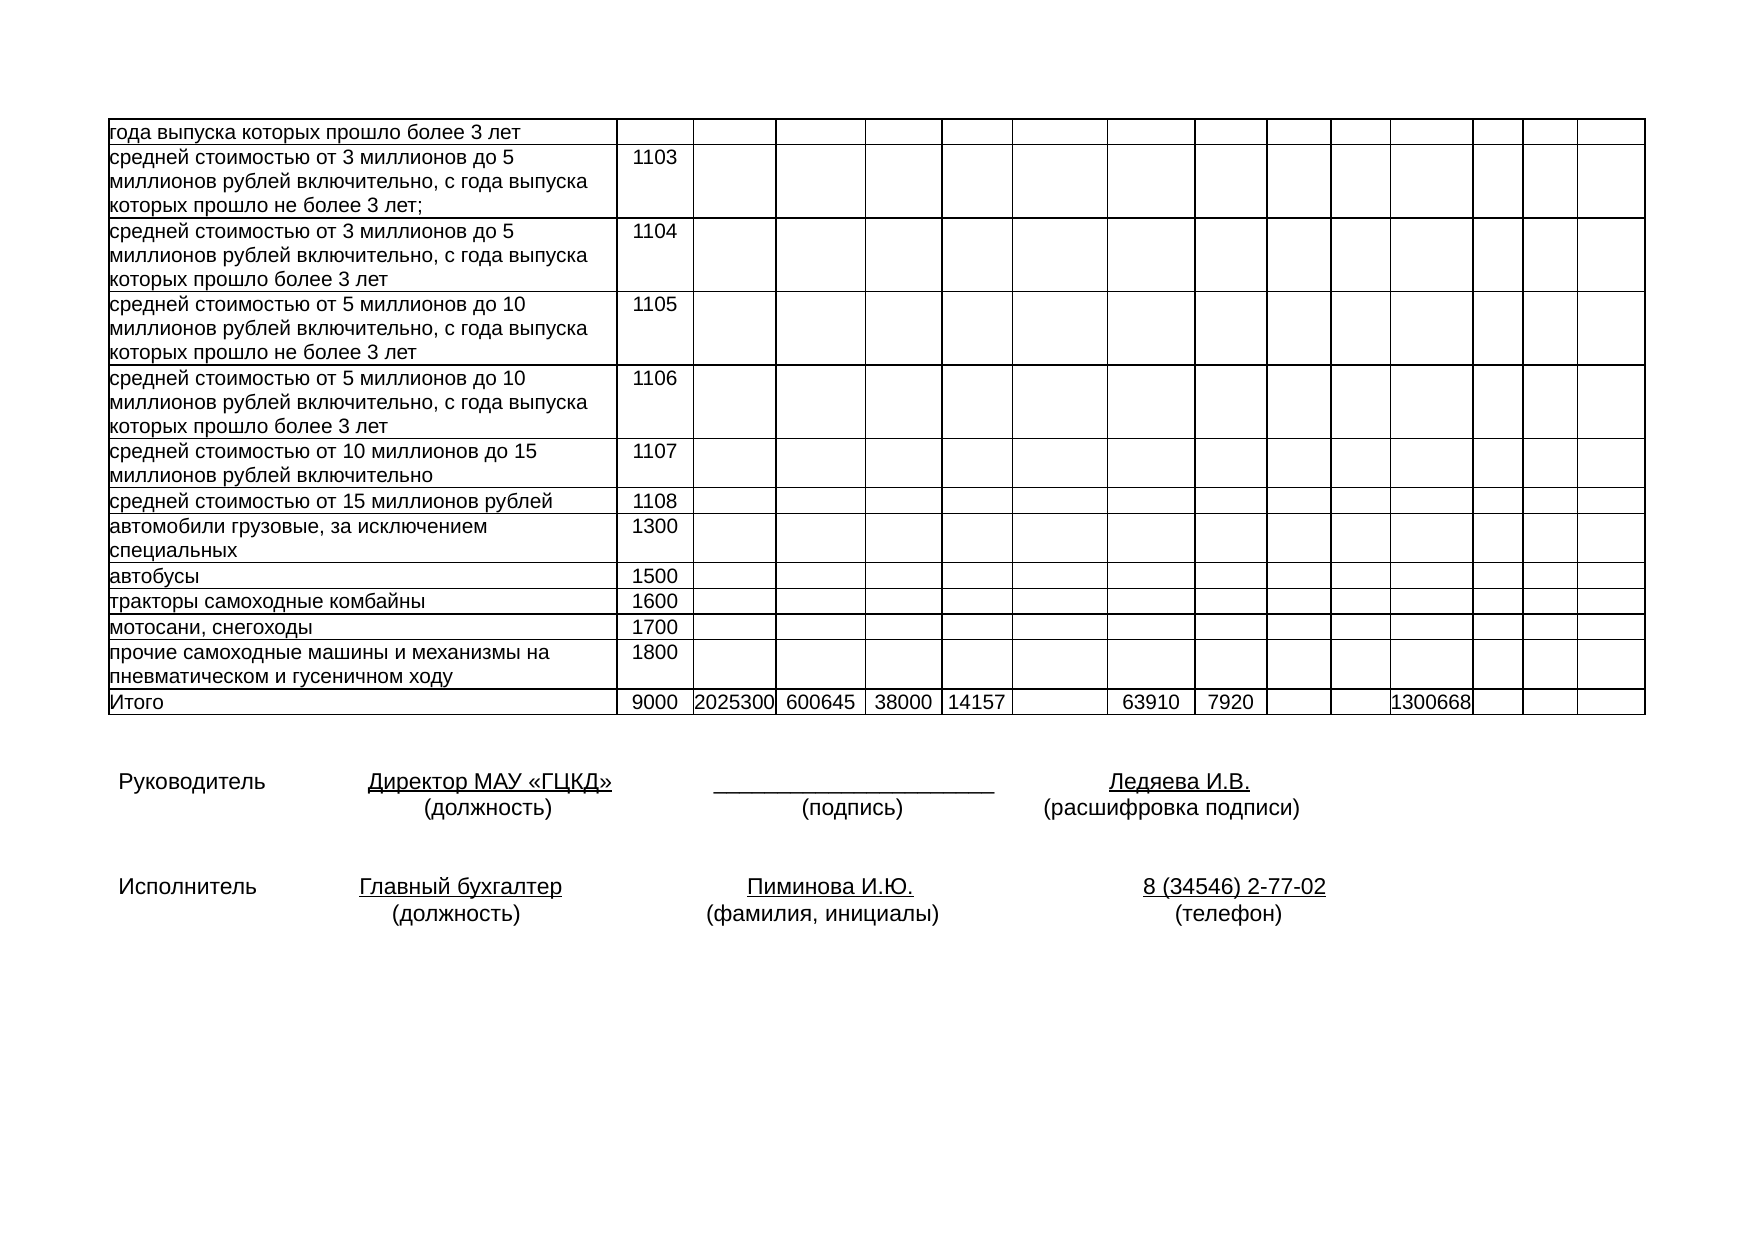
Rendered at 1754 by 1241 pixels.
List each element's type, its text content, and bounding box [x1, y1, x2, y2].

table_cell [1474, 439, 1522, 487]
table_cell [777, 615, 865, 638]
table_cell [1013, 690, 1107, 713]
table_cell [777, 145, 865, 217]
table_cell [1268, 563, 1330, 587]
table_cell [1268, 615, 1330, 638]
table_cell [1013, 514, 1107, 562]
table_cell [1391, 514, 1472, 562]
table_cell средней стоимостью от 5 миллионов до 10 миллионов рублей включительно, с года выпуска которых прошло не более 3 лет [110, 292, 616, 364]
table_cell [1268, 514, 1330, 562]
table_cell [1268, 589, 1330, 613]
table_cell [1524, 615, 1577, 638]
table_cell [1578, 589, 1644, 613]
text (должность) (подпись) (расшифровка подписи) [118, 794, 1636, 820]
table_cell [1108, 563, 1194, 587]
table_cell [866, 488, 941, 512]
table_cell прочие самоходные машины и механизмы на пневматическом и гусеничном ходу [110, 640, 616, 688]
table_cell [943, 563, 1012, 587]
table_cell [943, 640, 1012, 688]
table_cell [1268, 439, 1330, 487]
table_cell 1700 [618, 615, 693, 638]
table_cell 600645 [777, 690, 865, 713]
table_cell [1474, 589, 1522, 613]
table_cell [1196, 563, 1266, 587]
table_cell [1332, 563, 1390, 587]
table_cell [1391, 439, 1472, 487]
table_cell [866, 514, 941, 562]
table_cell [1391, 589, 1472, 613]
table_cell [1196, 488, 1266, 512]
table_cell [1474, 145, 1522, 217]
table_cell средней стоимостью от 15 миллионов рублей [110, 488, 616, 512]
table_cell [1332, 145, 1390, 217]
table_cell [866, 589, 941, 613]
table_cell 1500 [618, 563, 693, 587]
table_cell [943, 439, 1012, 487]
table_cell 9000 [618, 690, 693, 713]
table_cell [1108, 589, 1194, 613]
table_cell [777, 219, 865, 291]
table_cell [694, 439, 775, 487]
table_cell [866, 145, 941, 217]
table_cell [1391, 488, 1472, 512]
table_cell 1300668 [1391, 690, 1472, 713]
table_cell 1800 [618, 640, 693, 688]
table_cell [1013, 120, 1107, 144]
table_cell [1108, 640, 1194, 688]
table_cell [1474, 640, 1522, 688]
table_cell 1600 [618, 589, 693, 613]
table_cell [777, 589, 865, 613]
table_cell [1391, 366, 1472, 437]
table_cell [1332, 488, 1390, 512]
table_cell [1013, 488, 1107, 512]
table_cell [1196, 292, 1266, 364]
table_cell [1524, 589, 1577, 613]
table_cell [1196, 439, 1266, 487]
table_cell [1578, 120, 1644, 144]
table_cell [1268, 292, 1330, 364]
table_cell [1391, 120, 1472, 144]
table_cell [1474, 120, 1522, 144]
table_cell [694, 488, 775, 512]
table_cell [1108, 615, 1194, 638]
table_cell [777, 366, 865, 437]
table_cell [943, 488, 1012, 512]
table_cell [1524, 439, 1577, 487]
table_cell [943, 589, 1012, 613]
table_cell [1196, 615, 1266, 638]
table_cell 1107 [618, 439, 693, 487]
table_cell [1524, 120, 1577, 144]
table_cell [1013, 615, 1107, 638]
table_cell [694, 292, 775, 364]
table_cell [1332, 514, 1390, 562]
table_cell [1332, 589, 1390, 613]
table_cell [943, 120, 1012, 144]
table_cell [1578, 514, 1644, 562]
table_cell [1332, 615, 1390, 638]
table_cell [618, 120, 693, 144]
table_cell [1332, 120, 1390, 144]
table_cell тракторы самоходные комбайны [110, 589, 616, 613]
table_cell [1578, 439, 1644, 487]
table_cell [1524, 366, 1577, 437]
table_cell [1578, 488, 1644, 512]
table_cell [777, 514, 865, 562]
table_cell [1196, 589, 1266, 613]
table_cell [777, 120, 865, 144]
table_cell [1332, 439, 1390, 487]
table_cell [1578, 563, 1644, 587]
table_cell [943, 615, 1012, 638]
table_cell [1524, 219, 1577, 291]
table_cell автобусы [110, 563, 616, 587]
table_cell [694, 514, 775, 562]
table_cell [1196, 120, 1266, 144]
table_cell [694, 563, 775, 587]
table_cell [1013, 366, 1107, 437]
table_cell 1105 [618, 292, 693, 364]
table_cell [943, 366, 1012, 437]
table_cell [1578, 292, 1644, 364]
table_cell [1391, 145, 1472, 217]
table_cell [1524, 514, 1577, 562]
table_cell [1013, 563, 1107, 587]
table_cell [777, 563, 865, 587]
table_cell средней стоимостью от 3 миллионов до 5 миллионов рублей включительно, с года выпуска которых прошло не более 3 лет; [110, 145, 616, 217]
table_cell [694, 145, 775, 217]
table_cell [1108, 292, 1194, 364]
text Исполнитель Главный бухгалтер Пиминова И.Ю. 8 (34546) 2-77-02 [118, 873, 1636, 899]
table_cell 14157 [943, 690, 1012, 713]
table_cell [1108, 514, 1194, 562]
table_cell [1196, 366, 1266, 437]
table_cell [777, 292, 865, 364]
table_cell [694, 366, 775, 437]
table_cell [1524, 145, 1577, 217]
table_cell [1474, 563, 1522, 587]
table_cell [943, 219, 1012, 291]
table_cell [1196, 640, 1266, 688]
table_cell [1268, 145, 1330, 217]
table_cell [1524, 488, 1577, 512]
table_cell [1108, 120, 1194, 144]
table_cell [694, 120, 775, 144]
table_cell 1104 [618, 219, 693, 291]
table_cell [1578, 366, 1644, 437]
table_cell [1524, 292, 1577, 364]
table_cell [1474, 514, 1522, 562]
table_cell [1108, 366, 1194, 437]
table_cell [866, 120, 941, 144]
table_cell [866, 640, 941, 688]
table_cell Итого [110, 690, 616, 713]
table_cell [943, 514, 1012, 562]
table_cell [1332, 219, 1390, 291]
table_cell [866, 615, 941, 638]
table_cell [777, 488, 865, 512]
table_cell [866, 366, 941, 437]
table_cell [1474, 488, 1522, 512]
table_cell [1268, 120, 1330, 144]
table_cell 63910 [1108, 690, 1194, 713]
table_cell [1013, 219, 1107, 291]
table_cell 7920 [1196, 690, 1266, 713]
table_cell [1391, 563, 1472, 587]
table_cell [694, 589, 775, 613]
table_cell [1196, 145, 1266, 217]
table_cell [1268, 219, 1330, 291]
table_cell [1332, 640, 1390, 688]
table_cell [1196, 219, 1266, 291]
table_cell [866, 563, 941, 587]
table_cell [1013, 145, 1107, 217]
text (должность) (фамилия, инициалы) (телефон) [118, 899, 1636, 926]
table_cell [1013, 292, 1107, 364]
table_cell [1108, 219, 1194, 291]
table_cell [1013, 589, 1107, 613]
table_cell [1474, 219, 1522, 291]
table_cell [1578, 219, 1644, 291]
table_cell [1108, 145, 1194, 217]
table_cell [1391, 640, 1472, 688]
table_cell [866, 439, 941, 487]
table_cell [1013, 439, 1107, 487]
table_cell [1578, 690, 1644, 713]
table_cell года выпуска которых прошло более 3 лет [110, 120, 616, 144]
table_cell [1332, 366, 1390, 437]
table_cell [694, 615, 775, 638]
table_cell [777, 439, 865, 487]
table_cell средней стоимостью от 10 миллионов до 15 миллионов рублей включительно [110, 439, 616, 487]
table_cell 1106 [618, 366, 693, 437]
table_cell [1268, 366, 1330, 437]
table_cell [1391, 292, 1472, 364]
table_cell [1332, 690, 1390, 713]
table_cell [1578, 615, 1644, 638]
table_cell [1474, 366, 1522, 437]
table_cell [1196, 514, 1266, 562]
table_cell [1013, 640, 1107, 688]
table_cell 2025300 [694, 690, 775, 713]
table_cell [1391, 615, 1472, 638]
table_cell [777, 640, 865, 688]
table_cell [1268, 690, 1330, 713]
table_cell [694, 219, 775, 291]
table_cell [1108, 488, 1194, 512]
table_cell [1578, 145, 1644, 217]
table_cell [1474, 690, 1522, 713]
table_cell [1268, 488, 1330, 512]
table_cell [1332, 292, 1390, 364]
table_cell 1108 [618, 488, 693, 512]
table_cell [1578, 640, 1644, 688]
table_cell [694, 640, 775, 688]
table_cell [943, 145, 1012, 217]
table_cell средней стоимостью от 3 миллионов до 5 миллионов рублей включительно, с года выпуска которых прошло более 3 лет [110, 219, 616, 291]
table_cell [1524, 690, 1577, 713]
table_cell [1474, 615, 1522, 638]
table_cell 1103 [618, 145, 693, 217]
table_cell [866, 219, 941, 291]
table_cell средней стоимостью от 5 миллионов до 10 миллионов рублей включительно, с года выпуска которых прошло более 3 лет [110, 366, 616, 437]
table_cell [1524, 563, 1577, 587]
table_cell [1524, 640, 1577, 688]
table_cell 1300 [618, 514, 693, 562]
table_cell 38000 [866, 690, 941, 713]
table_cell [1391, 219, 1472, 291]
table_cell мотосани, снегоходы [110, 615, 616, 638]
table_cell [1108, 439, 1194, 487]
text Руководитель Директор МАУ «ГЦКД» ______________________ Ледяева И.В. [118, 768, 1636, 794]
table_cell автомобили грузовые, за исключением специальных [110, 514, 616, 562]
table_cell [1474, 292, 1522, 364]
table_cell [1268, 640, 1330, 688]
table_cell [866, 292, 941, 364]
table_cell [943, 292, 1012, 364]
